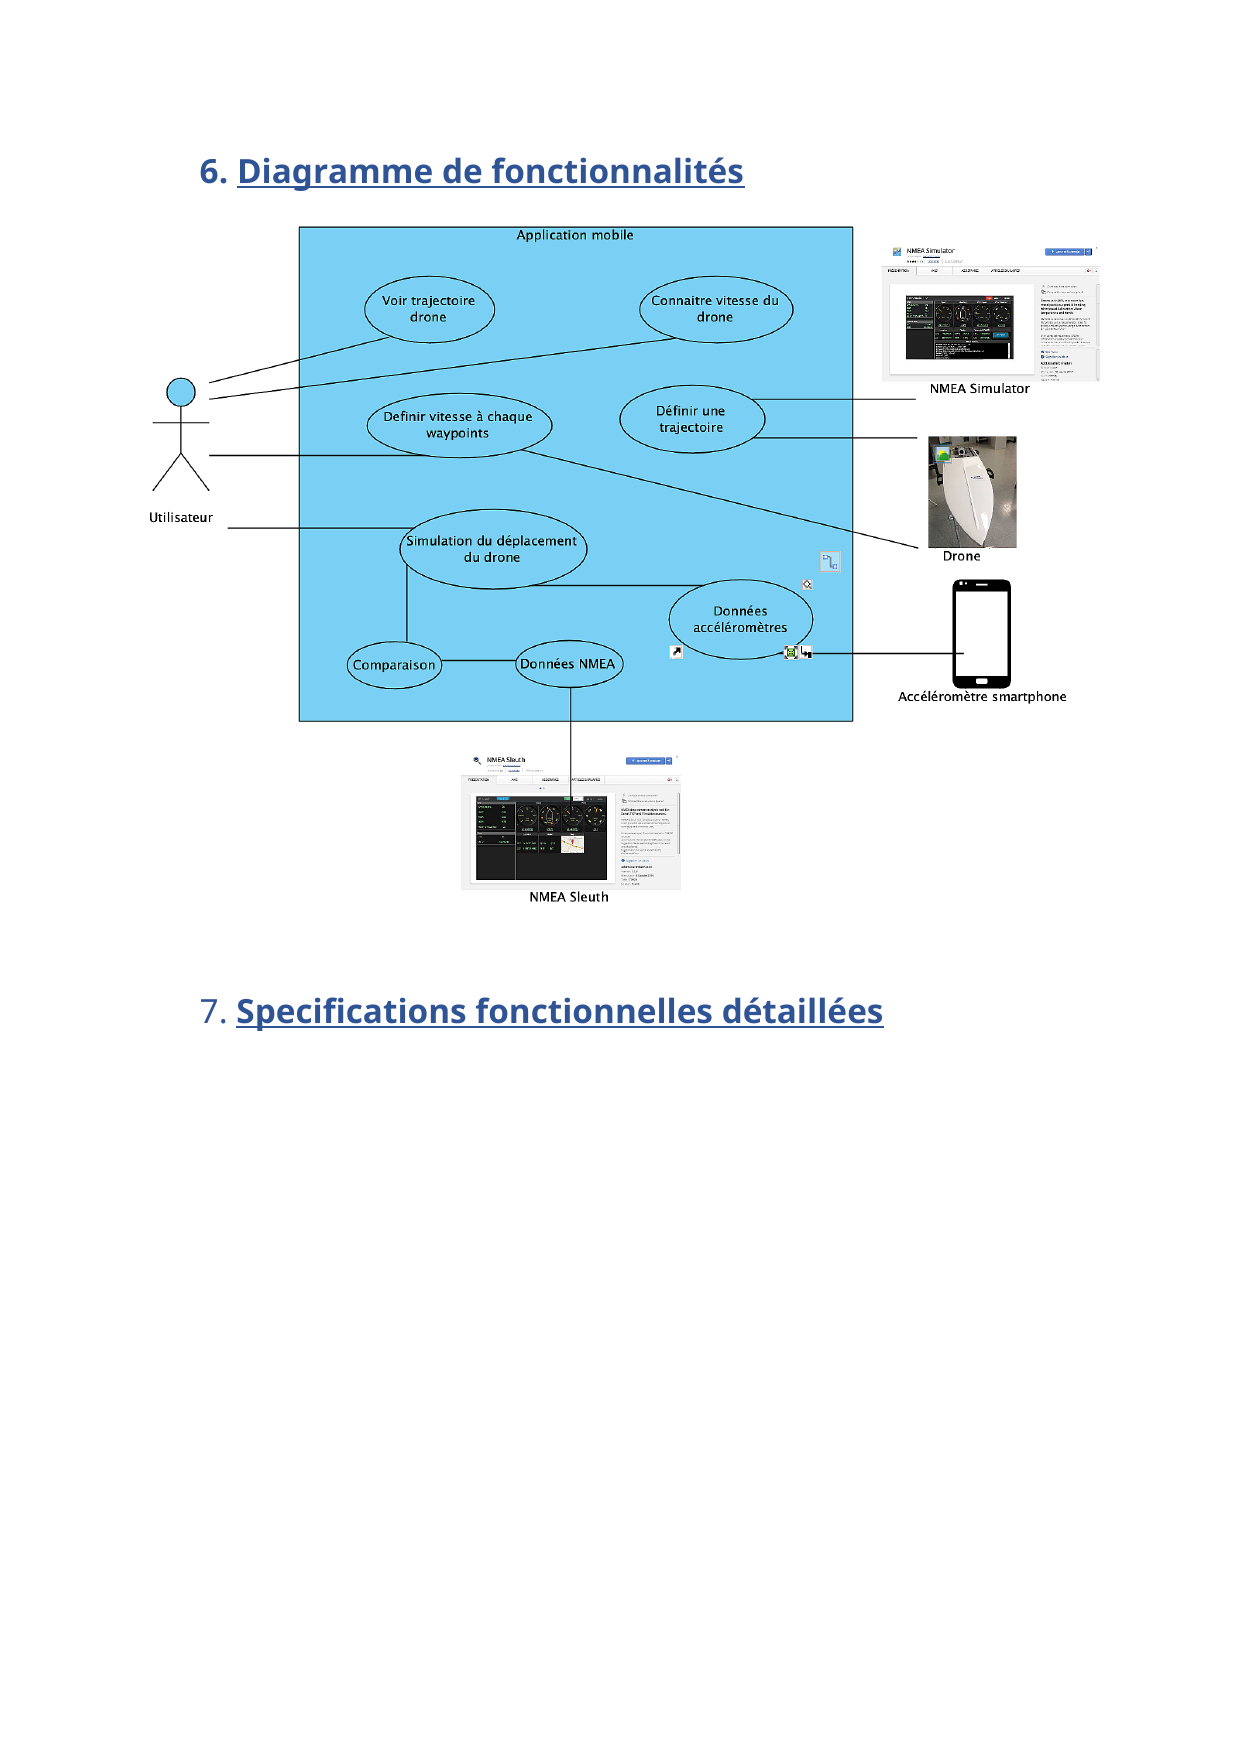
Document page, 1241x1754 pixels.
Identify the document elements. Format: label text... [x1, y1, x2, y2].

subtitle 7. Specifications fonctionnelles détaillées [148, 987, 1093, 1033]
picture [130, 220, 1110, 905]
subtitle 6. Diagramme de fonctionnalités [148, 148, 1093, 193]
